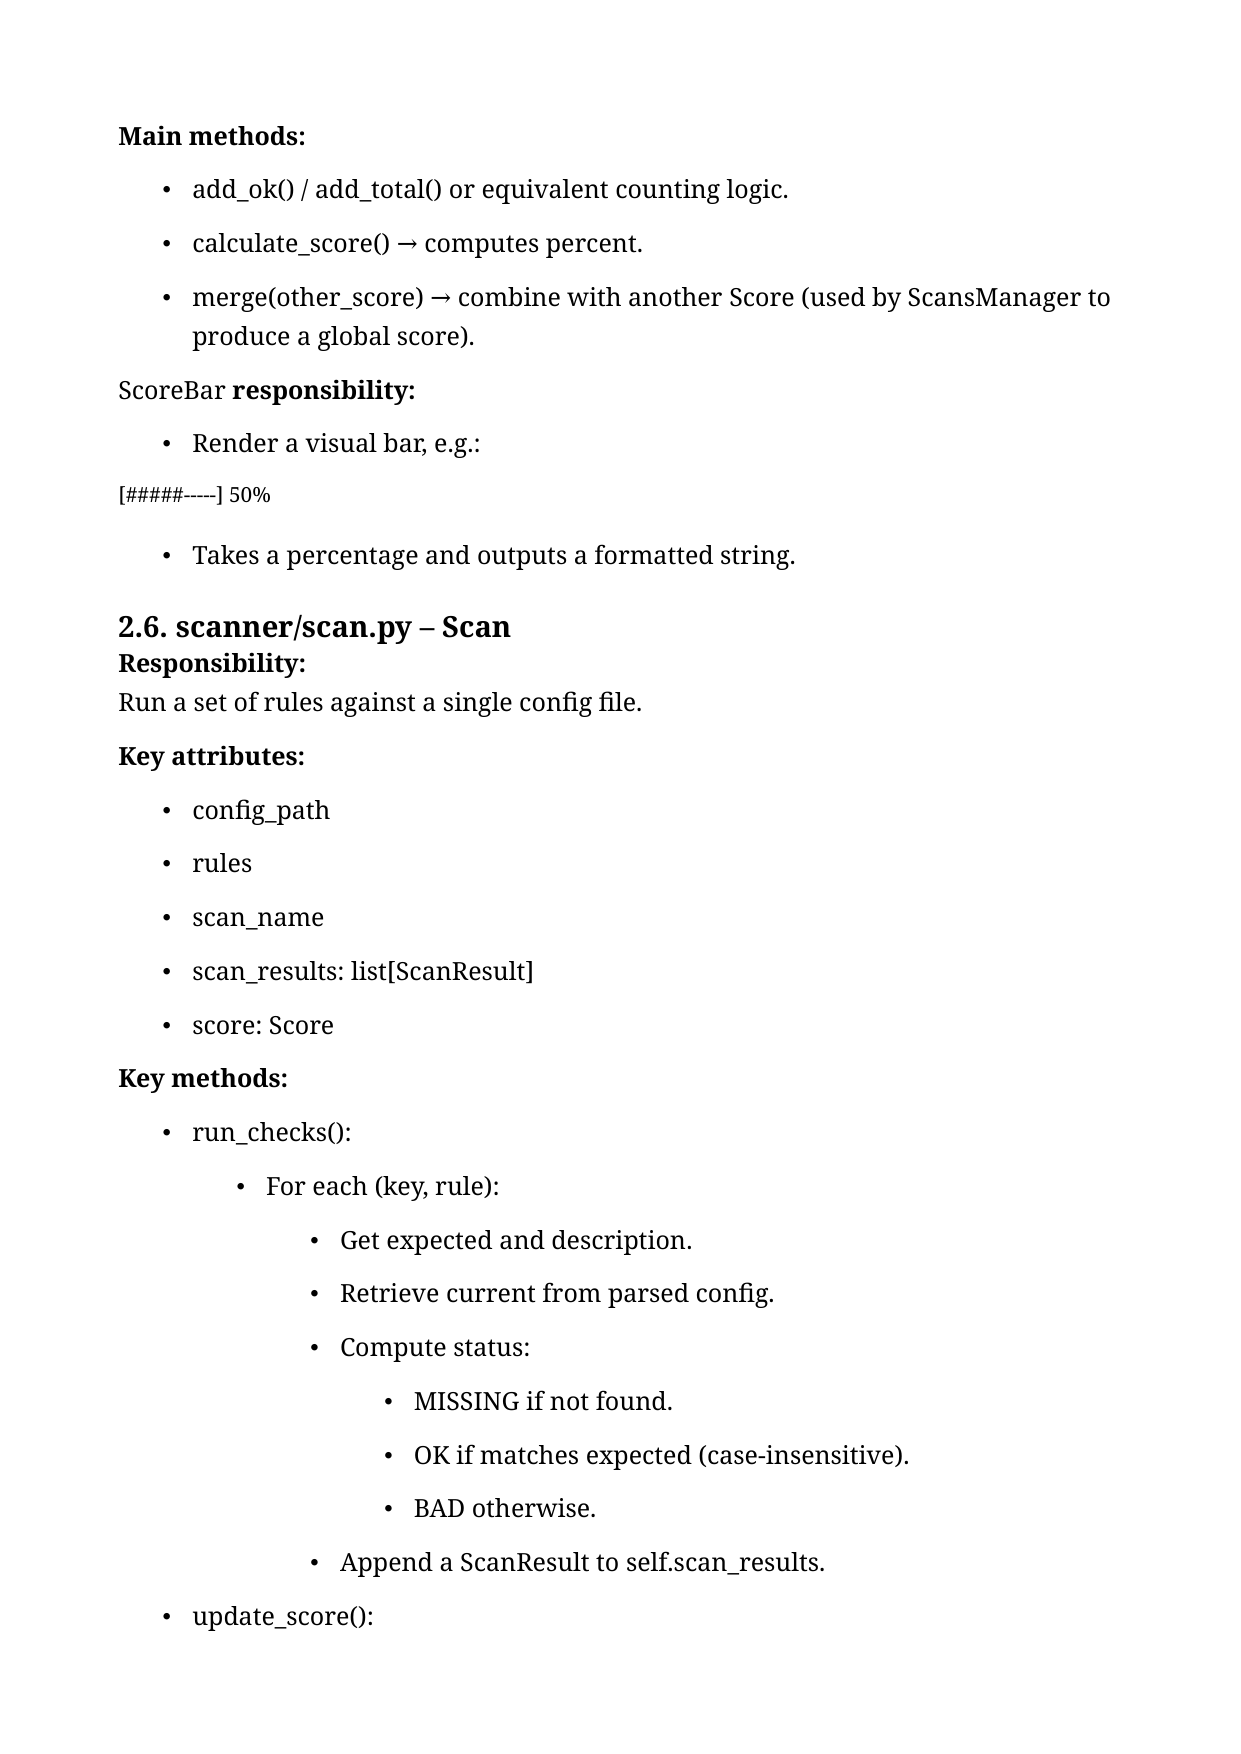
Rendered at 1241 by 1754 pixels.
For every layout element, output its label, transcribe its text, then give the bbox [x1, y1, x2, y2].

list scan_results: list[ScanResult] [162, 954, 1122, 988]
list add_ok() / add_total() or equivalent counting logic. [162, 172, 1122, 206]
text Key methods: [118, 1061, 1122, 1095]
list run_checks(): [162, 1115, 1122, 1149]
list calculate_score() → computes percent. [162, 226, 1122, 260]
list Get expected and description. [310, 1222, 1122, 1256]
list Takes a percentage and outputs a formatted string. [162, 538, 1122, 572]
list merge(other_score) → combine with another Score (used by ScansManager to produce a global score). [162, 279, 1122, 353]
list update_score(): [162, 1599, 1122, 1633]
list config_path [162, 792, 1122, 826]
text Responsibility: Run a set of rules against a single config file. [118, 646, 1122, 719]
text Key attributes: [118, 739, 1122, 773]
list OK if matches expected (case-insensitive). [384, 1437, 1122, 1471]
text ScoreBar responsibility: [118, 372, 1122, 406]
list Append a ScanResult to self.scan_results. [310, 1545, 1122, 1579]
subtitle 2.6. scanner/scan.py – Scan [118, 606, 1122, 646]
list For each (key, rule): [236, 1169, 1122, 1203]
list Compute status: [310, 1330, 1122, 1364]
text [#####-----] 50% [118, 480, 1122, 508]
list score: Score [162, 1007, 1122, 1041]
list MISSING if not found. [384, 1384, 1122, 1418]
list scan_name [162, 900, 1122, 934]
list Render a visual bar, e.g.: [162, 426, 1122, 460]
list BAD otherwise. [384, 1491, 1122, 1525]
list rules [162, 846, 1122, 880]
list Retrieve current from parsed config. [310, 1276, 1122, 1310]
text Main methods: [118, 118, 1122, 152]
